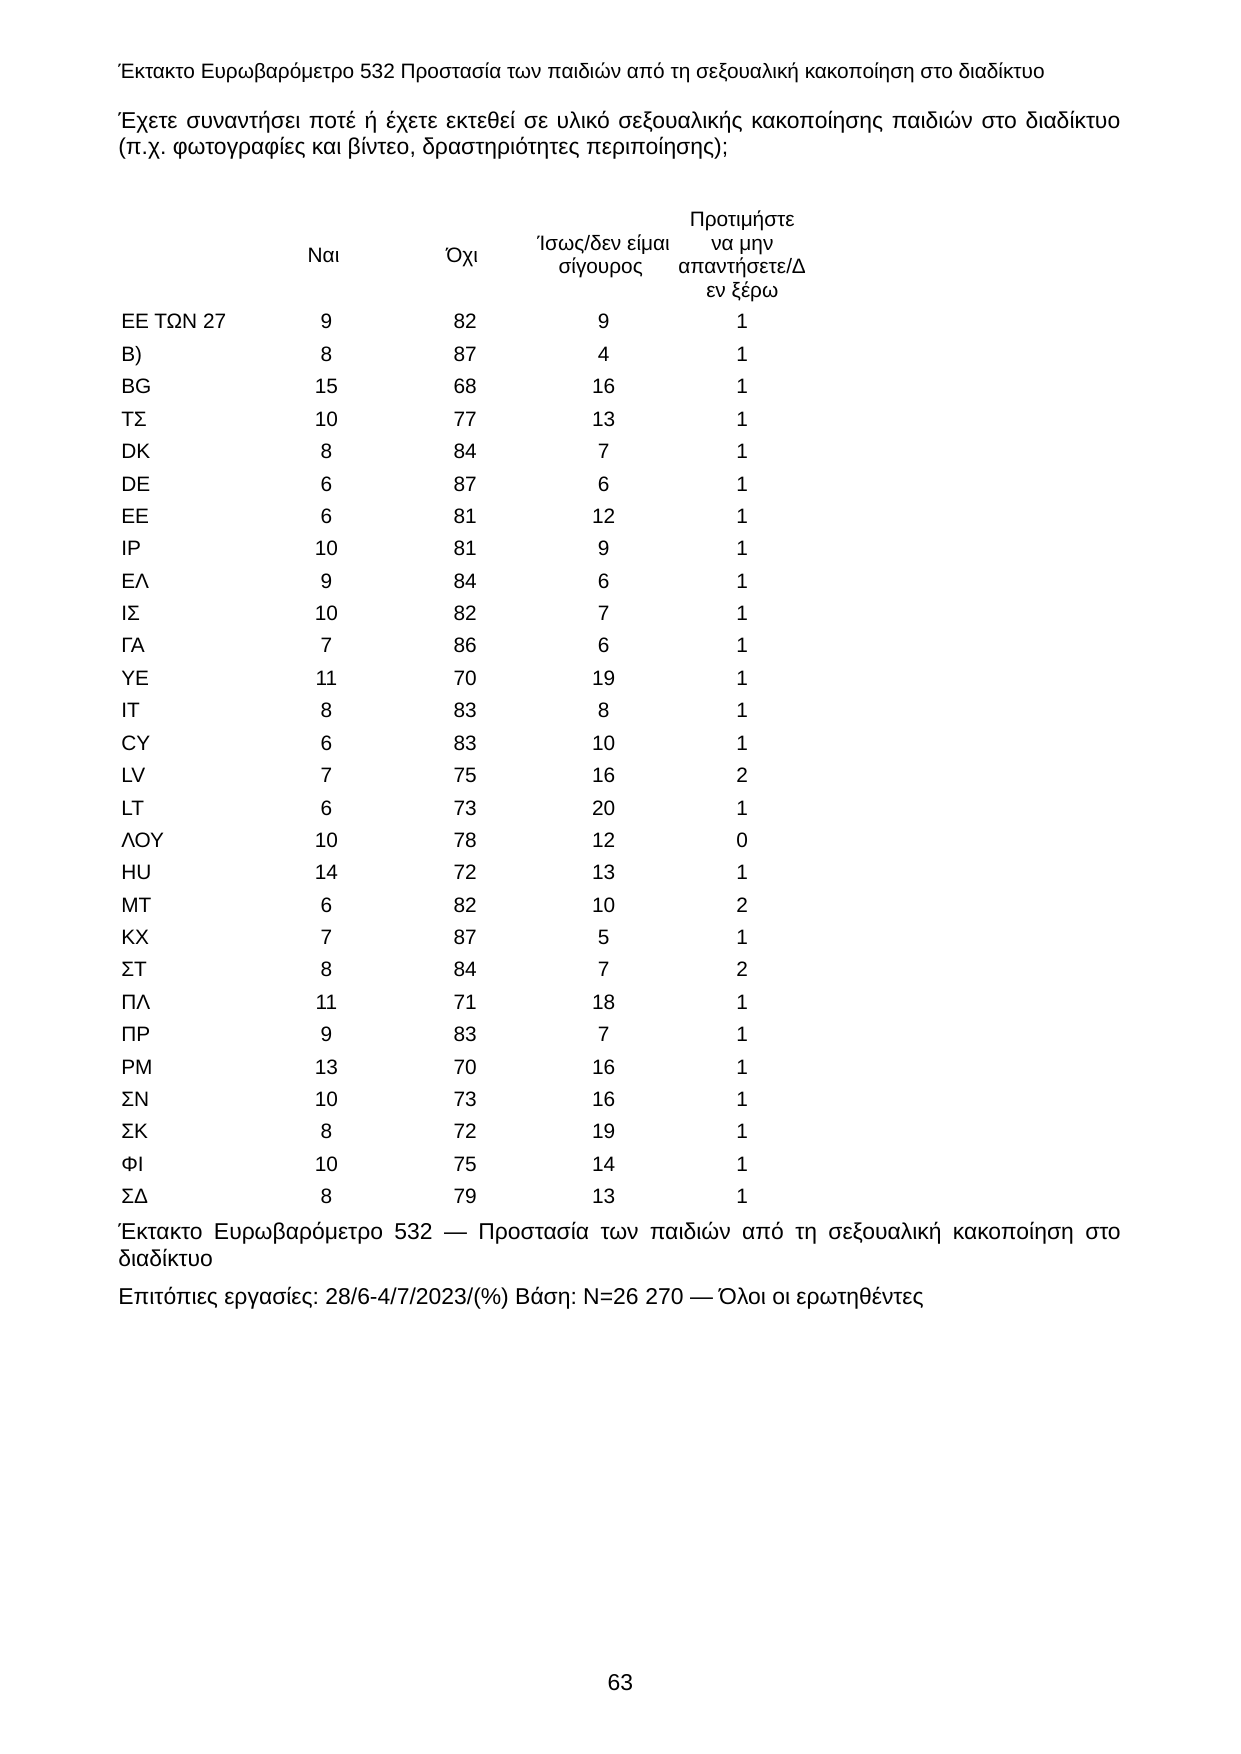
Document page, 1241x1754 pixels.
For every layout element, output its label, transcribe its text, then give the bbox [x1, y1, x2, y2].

table_cell 16 [534, 1050, 673, 1083]
table_cell 1 [673, 1083, 811, 1115]
text Επιτόπιες εργασίες: 28/6-4/7/2023/(%) Βάση: N=26 270 — Όλοι οι ερωτηθέντες [118, 1283, 1122, 1309]
table_cell 6 [534, 564, 673, 597]
table_cell 1 [673, 564, 811, 597]
table_cell 68 [395, 370, 534, 402]
table_cell 1 [673, 1050, 811, 1083]
table_cell ΦΙ [118, 1148, 257, 1180]
table_cell 7 [534, 435, 673, 467]
table_cell 8 [257, 435, 395, 467]
table_cell 8 [257, 1115, 395, 1147]
table_cell 8 [257, 338, 395, 370]
table_cell 18 [534, 986, 673, 1018]
table_cell BG [118, 370, 257, 402]
table_cell ΓΑ [118, 629, 257, 662]
table_cell 10 [257, 597, 395, 629]
table_cell 75 [395, 759, 534, 791]
table_cell 70 [395, 662, 534, 694]
table_cell ΙΣ [118, 597, 257, 629]
table_cell ΡΜ [118, 1050, 257, 1083]
table_cell 1 [673, 597, 811, 629]
table_cell 13 [534, 1180, 673, 1212]
table_cell 7 [534, 597, 673, 629]
table_cell 8 [534, 694, 673, 726]
table_cell ΕΕ ΤΩΝ 27 [118, 305, 257, 338]
table_cell 2 [673, 759, 811, 791]
table_cell 6 [257, 467, 395, 499]
table_cell 75 [395, 1148, 534, 1180]
table_cell 1 [673, 305, 811, 338]
table_cell 1 [673, 629, 811, 662]
table_cell 83 [395, 726, 534, 759]
table_cell ΛΟΥ [118, 824, 257, 856]
table_cell ΙΡ [118, 532, 257, 564]
table_cell 13 [257, 1050, 395, 1083]
table_cell ΠΛ [118, 986, 257, 1018]
table_cell 8 [257, 694, 395, 726]
table_cell 19 [534, 1115, 673, 1147]
table_cell 86 [395, 629, 534, 662]
table_cell LV [118, 759, 257, 791]
table_cell 9 [257, 305, 395, 338]
table_cell 1 [673, 726, 811, 759]
table_cell 72 [395, 856, 534, 888]
table_cell 84 [395, 564, 534, 597]
table_cell 1 [673, 1115, 811, 1147]
table_cell 9 [257, 564, 395, 597]
table_header Ναι [257, 204, 395, 305]
table_cell 73 [395, 791, 534, 823]
table_cell 14 [534, 1148, 673, 1180]
table_cell 19 [534, 662, 673, 694]
table_cell 1 [673, 986, 811, 1018]
table_cell ΠΡ [118, 1018, 257, 1050]
table_cell 20 [534, 791, 673, 823]
table_cell ΤΣ [118, 403, 257, 435]
table_cell CY [118, 726, 257, 759]
table_cell 1 [673, 532, 811, 564]
table_cell 73 [395, 1083, 534, 1115]
table_cell ΣΝ [118, 1083, 257, 1115]
table_cell 1 [673, 1018, 811, 1050]
table_cell HU [118, 856, 257, 888]
table_cell 1 [673, 403, 811, 435]
table_cell 10 [534, 888, 673, 921]
table_cell 6 [257, 791, 395, 823]
table_cell 6 [257, 888, 395, 921]
table_cell 10 [257, 532, 395, 564]
table_cell 14 [257, 856, 395, 888]
table_cell 1 [673, 921, 811, 953]
table_cell 87 [395, 338, 534, 370]
table_cell 7 [534, 1018, 673, 1050]
table_cell 81 [395, 532, 534, 564]
table_cell 0 [673, 824, 811, 856]
table_cell 6 [534, 467, 673, 499]
table_cell 9 [534, 532, 673, 564]
table_cell 2 [673, 888, 811, 921]
table_cell 84 [395, 435, 534, 467]
table_header Ίσως/δεν είμαι σίγουρος [534, 204, 673, 305]
table_cell DK [118, 435, 257, 467]
table_cell 82 [395, 888, 534, 921]
table_cell 15 [257, 370, 395, 402]
table_cell LT [118, 791, 257, 823]
table_cell 1 [673, 500, 811, 532]
table_cell 9 [534, 305, 673, 338]
table_cell 1 [673, 856, 811, 888]
text Έκτακτο Ευρωβαρόμετρο 532 — Προστασία των παιδιών από τη σεξουαλική κακοποίηση στο διαδίκτυο [118, 1218, 1122, 1271]
table_cell ΕΕ [118, 500, 257, 532]
table_cell 1 [673, 370, 811, 402]
table_cell 10 [257, 1083, 395, 1115]
table_cell 6 [257, 500, 395, 532]
table_cell 70 [395, 1050, 534, 1083]
table_cell 1 [673, 467, 811, 499]
table_cell 7 [257, 759, 395, 791]
table_cell ΜΤ [118, 888, 257, 921]
table_cell 79 [395, 1180, 534, 1212]
table_cell 6 [534, 629, 673, 662]
table_cell 1 [673, 791, 811, 823]
table_cell 71 [395, 986, 534, 1018]
table_cell 1 [673, 338, 811, 370]
table_cell 8 [257, 1180, 395, 1212]
table_cell DE [118, 467, 257, 499]
table_cell 12 [534, 500, 673, 532]
table_cell 83 [395, 694, 534, 726]
table_cell 11 [257, 986, 395, 1018]
table_cell 82 [395, 305, 534, 338]
table_cell 7 [257, 629, 395, 662]
text Έχετε συναντήσει ποτέ ή έχετε εκτεθεί σε υλικό σεξουαλικής κακοποίησης παιδιών στο διαδίκτυο (π.χ. φωτογραφίες και βίντεο, δραστηριότητες περιποίησης); [118, 107, 1122, 159]
table_cell ΣΤ [118, 953, 257, 986]
table_header [118, 204, 257, 305]
table_cell 12 [534, 824, 673, 856]
table_cell 11 [257, 662, 395, 694]
table_cell 6 [257, 726, 395, 759]
table_cell 16 [534, 1083, 673, 1115]
table_cell 83 [395, 1018, 534, 1050]
table_cell 82 [395, 597, 534, 629]
table_cell 2 [673, 953, 811, 986]
table_cell 13 [534, 403, 673, 435]
table_cell 5 [534, 921, 673, 953]
table_cell 78 [395, 824, 534, 856]
table_cell ΚΧ [118, 921, 257, 953]
table_cell 10 [257, 403, 395, 435]
table_cell 1 [673, 662, 811, 694]
table_cell 87 [395, 467, 534, 499]
table_cell ΣΚ [118, 1115, 257, 1147]
table_cell 13 [534, 856, 673, 888]
table_cell 72 [395, 1115, 534, 1147]
table_cell 1 [673, 1148, 811, 1180]
table_cell ΣΔ [118, 1180, 257, 1212]
table_cell 1 [673, 435, 811, 467]
table_cell ΥΕ [118, 662, 257, 694]
table_cell 9 [257, 1018, 395, 1050]
table_cell 16 [534, 370, 673, 402]
table_cell 4 [534, 338, 673, 370]
table_cell 8 [257, 953, 395, 986]
table_cell 10 [257, 824, 395, 856]
table_header Προτιμήστε να μην απαντήσετε/Δεν ξέρω [673, 204, 811, 305]
table_cell 77 [395, 403, 534, 435]
table_cell 16 [534, 759, 673, 791]
table_cell 10 [534, 726, 673, 759]
table_cell 81 [395, 500, 534, 532]
table_cell 7 [534, 953, 673, 986]
table_cell IT [118, 694, 257, 726]
table_cell 87 [395, 921, 534, 953]
table_header Όχι [395, 204, 534, 305]
table_cell 1 [673, 694, 811, 726]
table_cell Β) [118, 338, 257, 370]
table_cell 84 [395, 953, 534, 986]
table_cell 7 [257, 921, 395, 953]
table_cell ΕΛ [118, 564, 257, 597]
table_cell 1 [673, 1180, 811, 1212]
table_cell 10 [257, 1148, 395, 1180]
